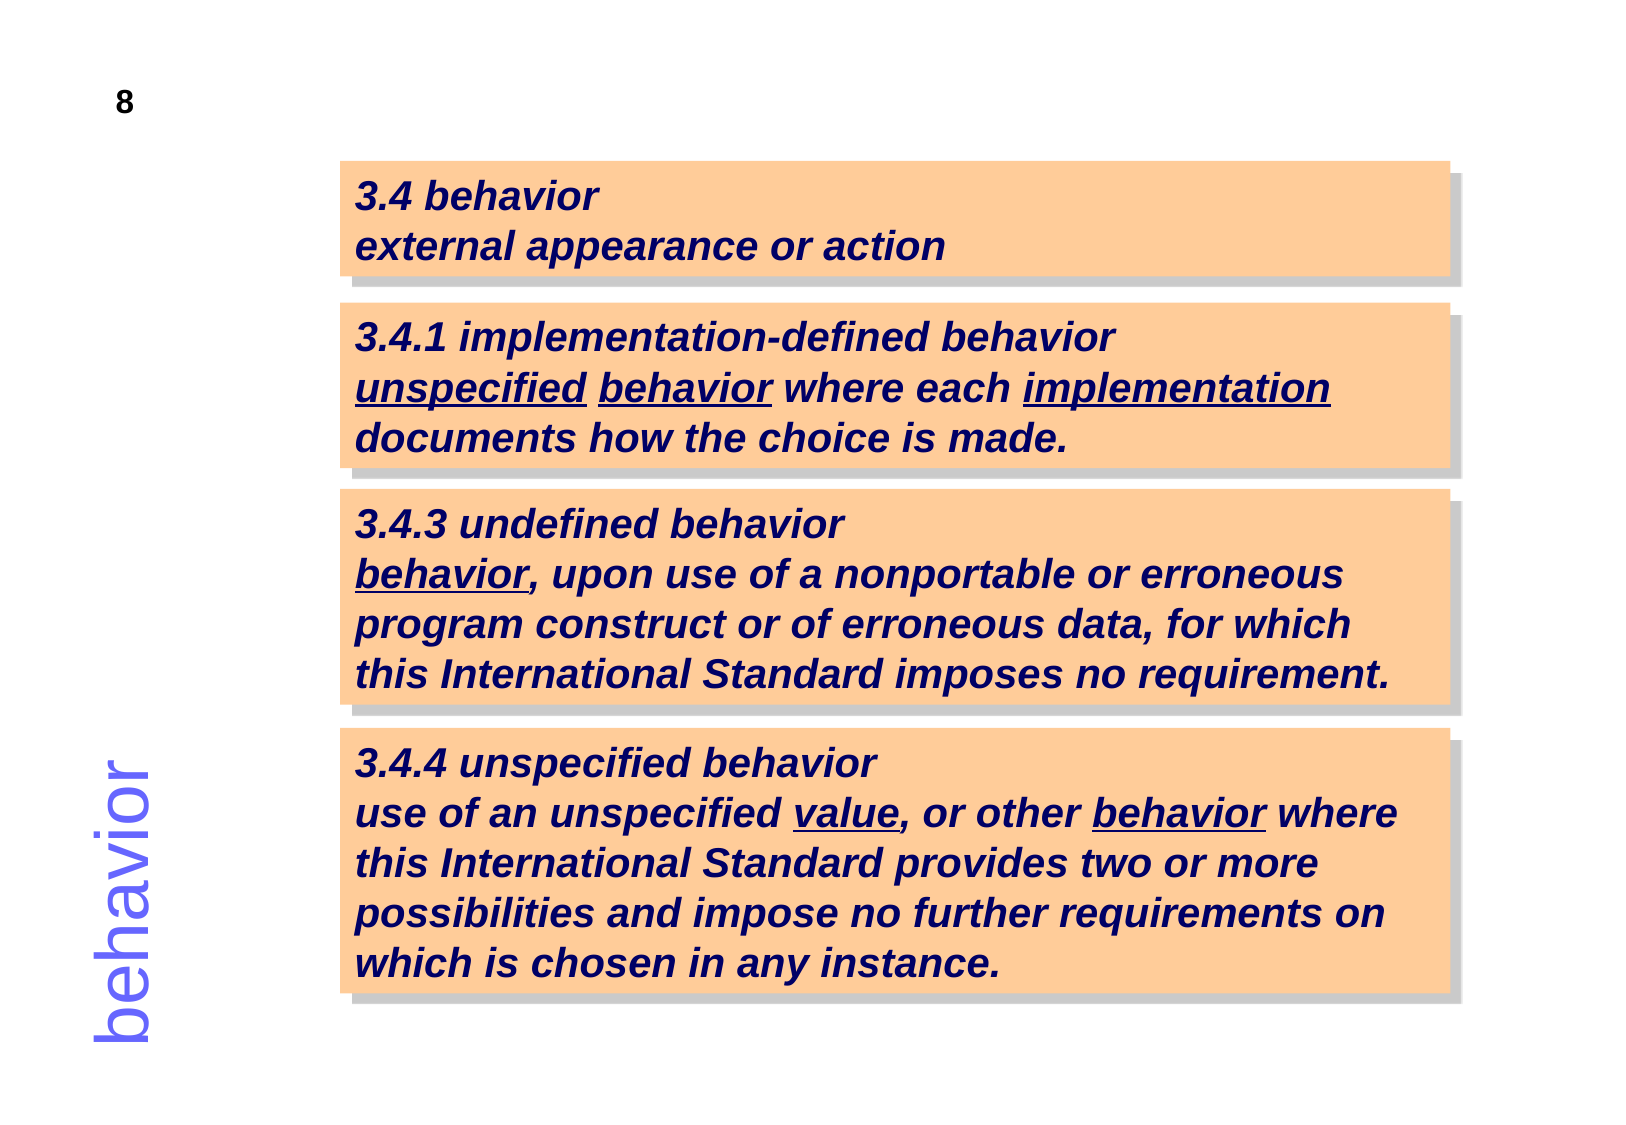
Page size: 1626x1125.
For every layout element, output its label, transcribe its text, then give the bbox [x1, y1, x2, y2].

title behavior [50, 187, 188, 1063]
text_box 3.4 behavior external appearance or action [340, 160, 1451, 277]
list [212, 62, 1550, 1063]
text_box 3.4.1 implementation-defined behavior unspecified behavior where each implementation documents how the choice is made. [340, 302, 1451, 469]
text_box 3.4.4 unspecified behavior use of an unspecified value, or other behavior where this International Standard provides two or more possibilities and impose no further requirements on which is chosen in any instance. [340, 727, 1451, 994]
text_box 3.4.3 undefined behavior behavior, upon use of a nonportable or erroneous program construct or of erroneous data, for which this International Standard imposes no requirement. [340, 488, 1451, 705]
